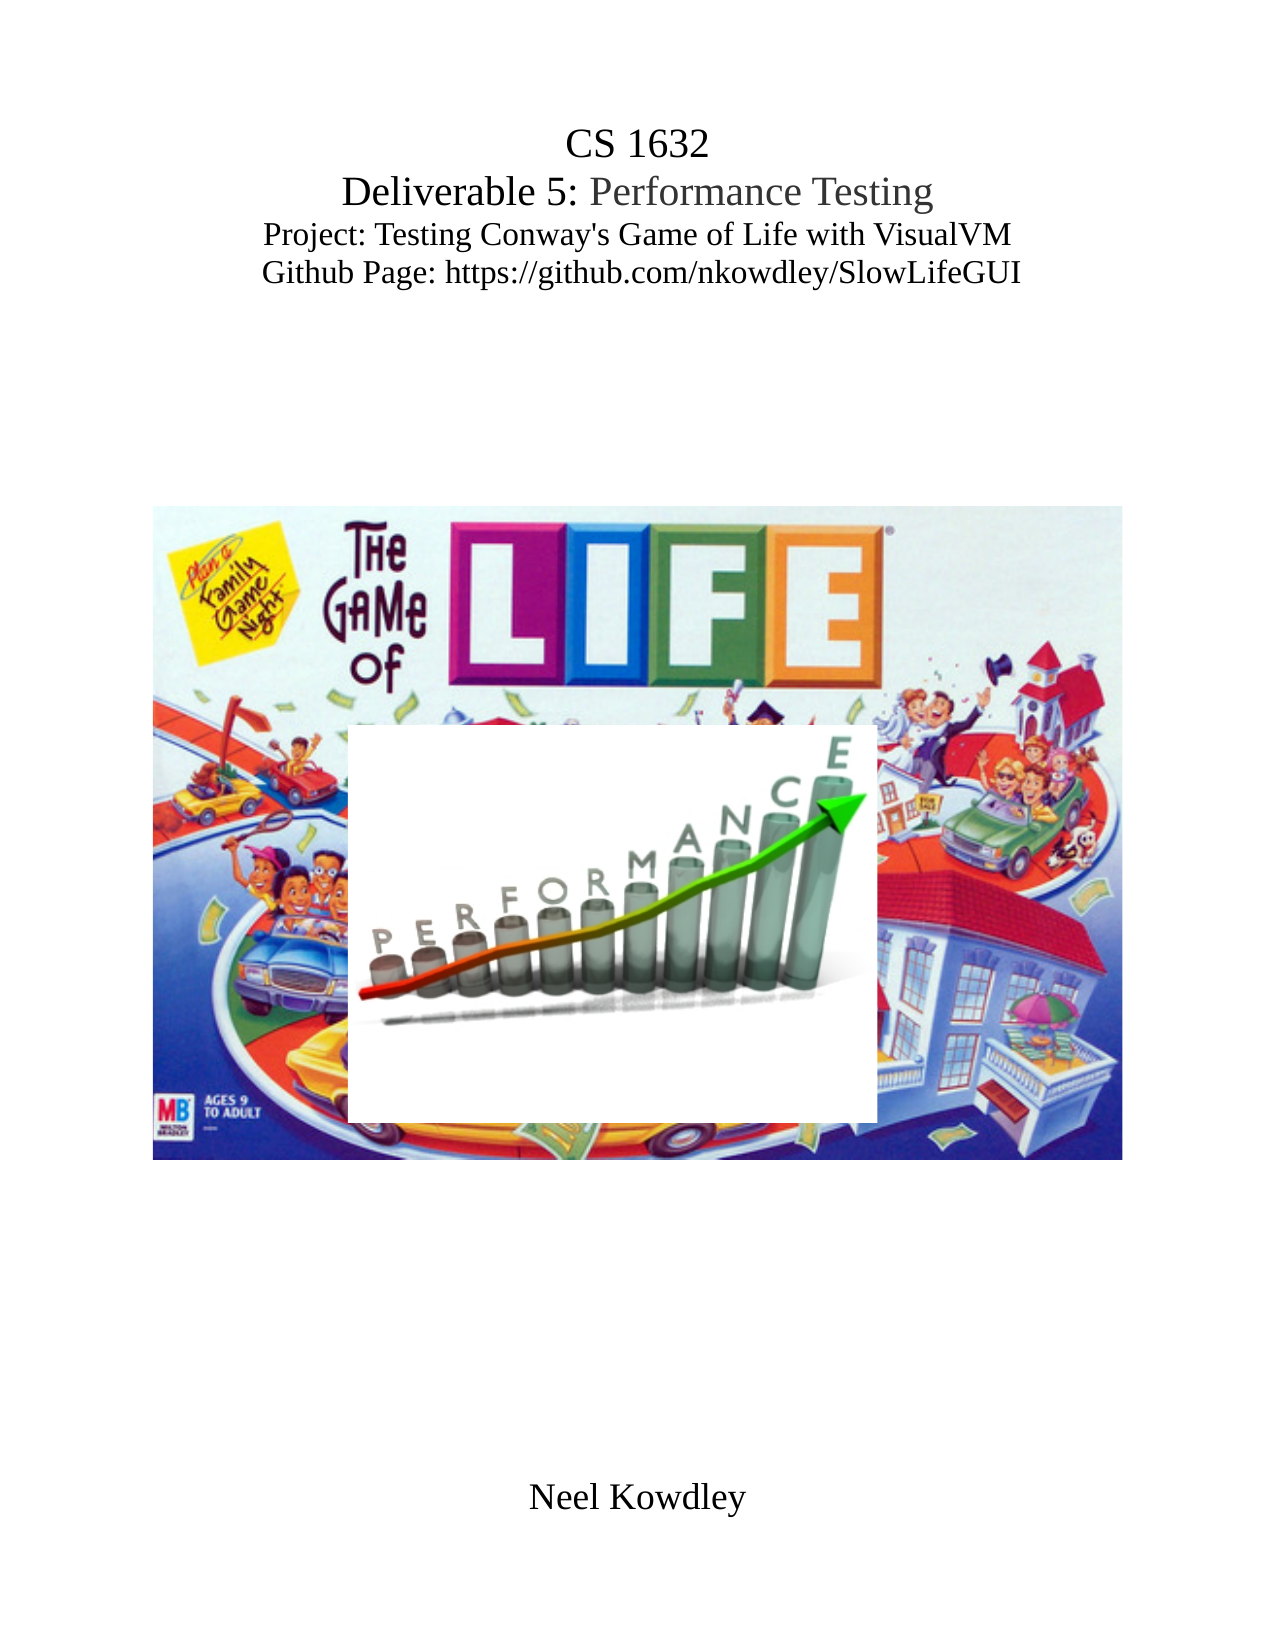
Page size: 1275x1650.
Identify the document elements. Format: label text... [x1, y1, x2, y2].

text Neel Kowdley [118, 1474, 1157, 1517]
text Github Page: https://github.com/nkowdley/SlowLifeGUI [118, 252, 1157, 291]
text Deliverable 5: Performance Testing [118, 166, 1157, 214]
text Project: Testing Conway's Game of Life with VisualVM [118, 214, 1157, 252]
picture [152, 506, 1123, 1160]
text CS 1632 [118, 118, 1157, 166]
